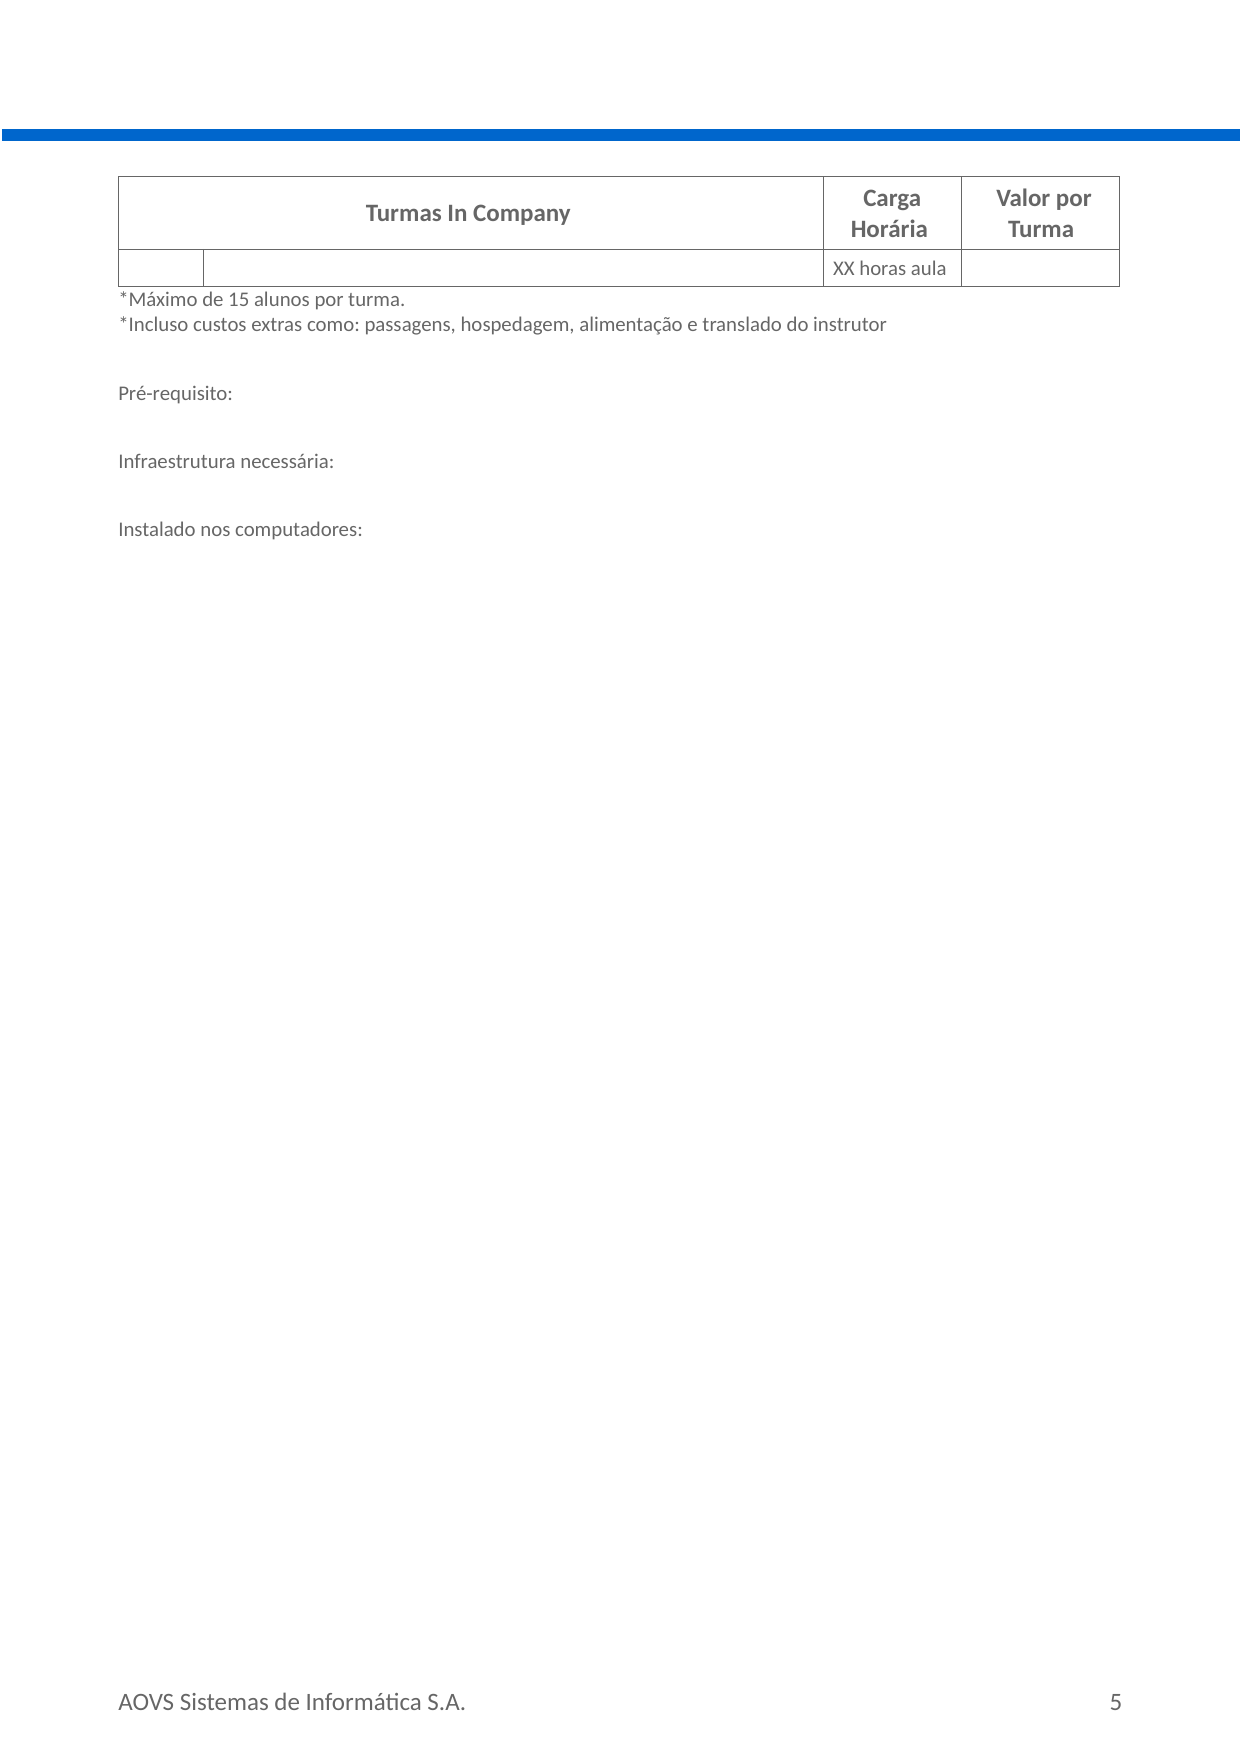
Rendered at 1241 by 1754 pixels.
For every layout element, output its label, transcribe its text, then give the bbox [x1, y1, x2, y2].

table_cell [119, 250, 203, 286]
table_header Turmas In Company [119, 177, 823, 249]
text *Máximo de 15 alunos por turma. [118, 286, 1122, 311]
table_cell [962, 250, 1119, 286]
text Pré-requisito: [118, 380, 1122, 405]
text Infraestrutura necessária: [118, 448, 1122, 473]
text Instalado nos computadores: [118, 516, 1122, 542]
table_header Valor por Turma [962, 177, 1119, 249]
table_cell [204, 250, 823, 286]
table_header Carga Horária [824, 177, 961, 249]
text *Incluso custos extras como: passagens, hospedagem, alimentação e translado do instrutor [118, 311, 1122, 337]
table_cell XX horas aula [824, 250, 961, 286]
